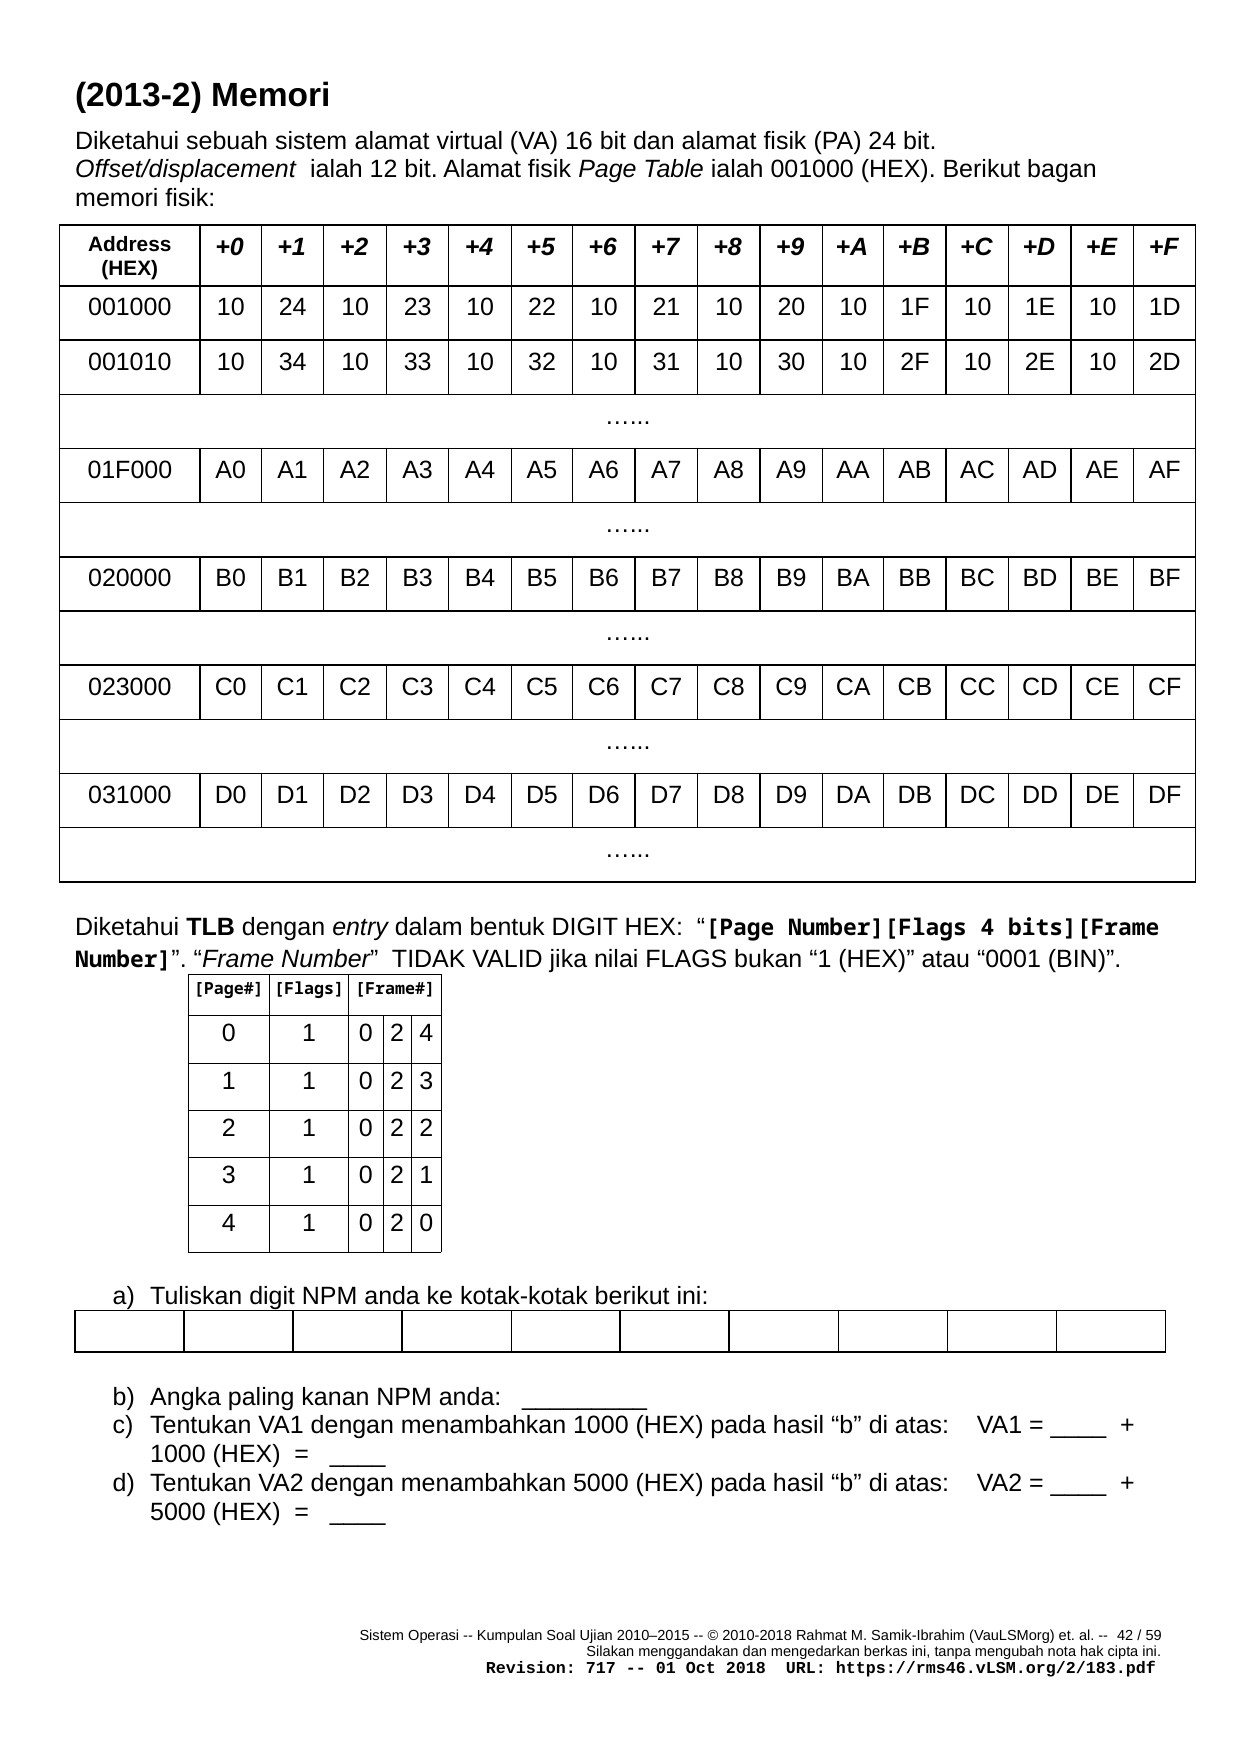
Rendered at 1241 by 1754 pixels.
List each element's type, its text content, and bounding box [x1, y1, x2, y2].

table_cell BA [823, 558, 883, 610]
table_cell 2 [384, 1064, 411, 1110]
table_cell 10 [201, 341, 261, 393]
table_header +C [947, 226, 1008, 285]
table_cell BD [1009, 558, 1070, 610]
table_cell C2 [324, 666, 386, 718]
table_cell B4 [449, 558, 511, 610]
list Tentukan VA1 dengan menambahkan 1000 (HEX) pada hasil “b” di atas: VA1 = ____ + 1000 (HEX) = ____ [112, 1410, 1166, 1468]
table_cell B3 [387, 558, 448, 610]
table_header [621, 1311, 728, 1351]
table_cell 2E [1009, 341, 1070, 393]
table_cell AF [1134, 449, 1195, 502]
table_cell A0 [201, 449, 261, 502]
table_cell 24 [262, 287, 323, 339]
table_cell 020000 [60, 558, 199, 610]
table_cell A2 [324, 449, 386, 502]
table_cell D6 [573, 774, 634, 827]
table_cell AB [884, 449, 945, 502]
table_header +E [1072, 226, 1133, 285]
table_header [839, 1311, 947, 1351]
table_cell …... [60, 395, 1195, 448]
table_cell B0 [201, 558, 261, 610]
table_cell 1 [270, 1064, 348, 1110]
table_cell 0 [189, 1016, 269, 1062]
table_cell 1 [189, 1064, 269, 1110]
table_cell C3 [387, 666, 448, 718]
table_cell D2 [324, 774, 386, 827]
table_cell 0 [349, 1206, 383, 1252]
table_cell 2D [1134, 341, 1195, 393]
table_cell A7 [636, 449, 697, 502]
table_cell C6 [573, 666, 634, 718]
table_cell B6 [573, 558, 634, 610]
table_cell 001010 [60, 341, 199, 393]
table_header +0 [201, 226, 261, 285]
table_cell 10 [1072, 341, 1133, 393]
table_cell C5 [512, 666, 572, 718]
table_cell 30 [761, 341, 822, 393]
table_cell 1E [1009, 287, 1070, 339]
table_cell 10 [698, 341, 759, 393]
table_cell 023000 [60, 666, 199, 718]
table_cell D9 [761, 774, 822, 827]
table_header +F [1134, 226, 1195, 285]
table_cell BB [884, 558, 945, 610]
table_cell …... [60, 612, 1195, 664]
table_cell 22 [512, 287, 572, 339]
table_cell DA [823, 774, 883, 827]
table_cell 2 [384, 1158, 411, 1205]
table_cell 10 [201, 287, 261, 339]
table_header [730, 1311, 838, 1351]
table_cell …... [60, 503, 1195, 556]
table_cell A9 [761, 449, 822, 502]
table_cell 10 [324, 341, 386, 393]
table_header +9 [761, 226, 822, 285]
table_cell A6 [573, 449, 634, 502]
table_cell AD [1009, 449, 1070, 502]
table_cell D7 [636, 774, 697, 827]
table_cell 33 [387, 341, 448, 393]
table_header [294, 1311, 401, 1351]
table_cell 3 [412, 1064, 441, 1110]
table_cell C0 [201, 666, 261, 718]
table_cell 10 [1072, 287, 1133, 339]
table_cell 10 [947, 341, 1008, 393]
table_cell A3 [387, 449, 448, 502]
table_header +6 [573, 226, 634, 285]
table_cell DC [947, 774, 1008, 827]
table_cell C1 [262, 666, 323, 718]
table_header +A [823, 226, 883, 285]
table_header +4 [449, 226, 511, 285]
table_cell A8 [698, 449, 759, 502]
table_cell 0 [412, 1206, 441, 1252]
table_cell DE [1072, 774, 1133, 827]
text Diketahui sebuah sistem alamat virtual (VA) 16 bit dan alamat fisik (PA) 24 bit. Offset/displacement ialah 12 bit. Alamat fisik Page Table ialah 001000 (HEX). Berikut bagan memori fisik: [75, 126, 1166, 212]
table_header [512, 1311, 619, 1351]
table_cell 0 [349, 1111, 383, 1157]
table_cell 2F [884, 341, 945, 393]
table_cell 10 [573, 341, 634, 393]
table_cell 10 [698, 287, 759, 339]
table_cell 4 [189, 1206, 269, 1252]
table_cell 21 [636, 287, 697, 339]
table_cell 1 [270, 1016, 348, 1062]
table_cell …... [60, 828, 1195, 881]
table_cell 10 [573, 287, 634, 339]
list Diketahui TLB dengan entry dalam bentuk DIGIT HEX: “[Page Number][Flags 4 bits][Frame Number]”. “Frame Number” TIDAK VALID jika nilai FLAGS bukan “1 (HEX)” atau “0001 (BIN)”. [37, 911, 1166, 974]
table_header [1057, 1311, 1165, 1351]
table_cell BE [1072, 558, 1133, 610]
table_cell C8 [698, 666, 759, 718]
table_cell 1 [270, 1111, 348, 1157]
table_cell AC [947, 449, 1008, 502]
table_cell BC [947, 558, 1008, 610]
table_cell D4 [449, 774, 511, 827]
table_cell 1F [884, 287, 945, 339]
table_header +D [1009, 226, 1070, 285]
table_cell C9 [761, 666, 822, 718]
table_cell B9 [761, 558, 822, 610]
table_cell BF [1134, 558, 1195, 610]
table_cell 2 [189, 1111, 269, 1157]
table_cell 20 [761, 287, 822, 339]
table_cell 10 [947, 287, 1008, 339]
table_cell A5 [512, 449, 572, 502]
table_cell CA [823, 666, 883, 718]
table_cell C7 [636, 666, 697, 718]
table_cell B5 [512, 558, 572, 610]
table_cell 10 [324, 287, 386, 339]
table_header +5 [512, 226, 572, 285]
subtitle (2013-2) Memori [75, 75, 1166, 114]
table_cell A1 [262, 449, 323, 502]
table_cell D8 [698, 774, 759, 827]
table_cell D3 [387, 774, 448, 827]
table_cell B7 [636, 558, 697, 610]
table_header +2 [324, 226, 386, 285]
table_cell …... [60, 720, 1195, 773]
table_header Address (HEX) [60, 226, 199, 285]
table_cell 32 [512, 341, 572, 393]
table_cell 2 [384, 1111, 411, 1157]
table_cell CF [1134, 666, 1195, 718]
table_cell 01F000 [60, 449, 199, 502]
table_header [948, 1311, 1056, 1351]
table_header [Frame#] [349, 975, 441, 1015]
table_header [76, 1311, 183, 1351]
table_cell D0 [201, 774, 261, 827]
table_header +1 [262, 226, 323, 285]
list Tuliskan digit NPM anda ke kotak-kotak berikut ini: [112, 1281, 1166, 1310]
table_cell 10 [449, 341, 511, 393]
table_cell 1 [270, 1158, 348, 1205]
table_cell 1 [270, 1206, 348, 1252]
table_cell AE [1072, 449, 1133, 502]
table_header [Page#] [189, 975, 269, 1015]
list Tentukan VA2 dengan menambahkan 5000 (HEX) pada hasil “b” di atas: VA2 = ____ + 5000 (HEX) = ____ [112, 1468, 1166, 1525]
table_cell CC [947, 666, 1008, 718]
table_cell 0 [349, 1064, 383, 1110]
table_header [Flags] [270, 975, 348, 1015]
table_cell 31 [636, 341, 697, 393]
list Angka paling kanan NPM anda: _________ [112, 1382, 1166, 1410]
table_header +3 [387, 226, 448, 285]
table_cell 3 [189, 1158, 269, 1205]
table_cell 10 [449, 287, 511, 339]
table_cell CE [1072, 666, 1133, 718]
table_cell 10 [823, 287, 883, 339]
table_cell 10 [823, 341, 883, 393]
table_cell CB [884, 666, 945, 718]
table_header [403, 1311, 511, 1351]
table_cell D1 [262, 774, 323, 827]
table_cell B8 [698, 558, 759, 610]
table_cell 1 [412, 1158, 441, 1205]
table_cell AA [823, 449, 883, 502]
table_cell 2 [412, 1111, 441, 1157]
table_cell 2 [384, 1206, 411, 1252]
table_cell 031000 [60, 774, 199, 827]
table_cell DD [1009, 774, 1070, 827]
table_cell 0 [349, 1158, 383, 1205]
table_cell DB [884, 774, 945, 827]
table_cell 001000 [60, 287, 199, 339]
table_cell 4 [412, 1016, 441, 1062]
table_header +8 [698, 226, 759, 285]
table_cell 0 [349, 1016, 383, 1062]
table_header +7 [636, 226, 697, 285]
table_cell 2 [384, 1016, 411, 1062]
table_header +B [884, 226, 945, 285]
table_cell 1D [1134, 287, 1195, 339]
table_cell A4 [449, 449, 511, 502]
table_cell DF [1134, 774, 1195, 827]
table_cell C4 [449, 666, 511, 718]
table_cell B2 [324, 558, 386, 610]
table_cell CD [1009, 666, 1070, 718]
table_cell B1 [262, 558, 323, 610]
table_cell 34 [262, 341, 323, 393]
table_header [185, 1311, 292, 1351]
table_cell D5 [512, 774, 572, 827]
table_cell 23 [387, 287, 448, 339]
